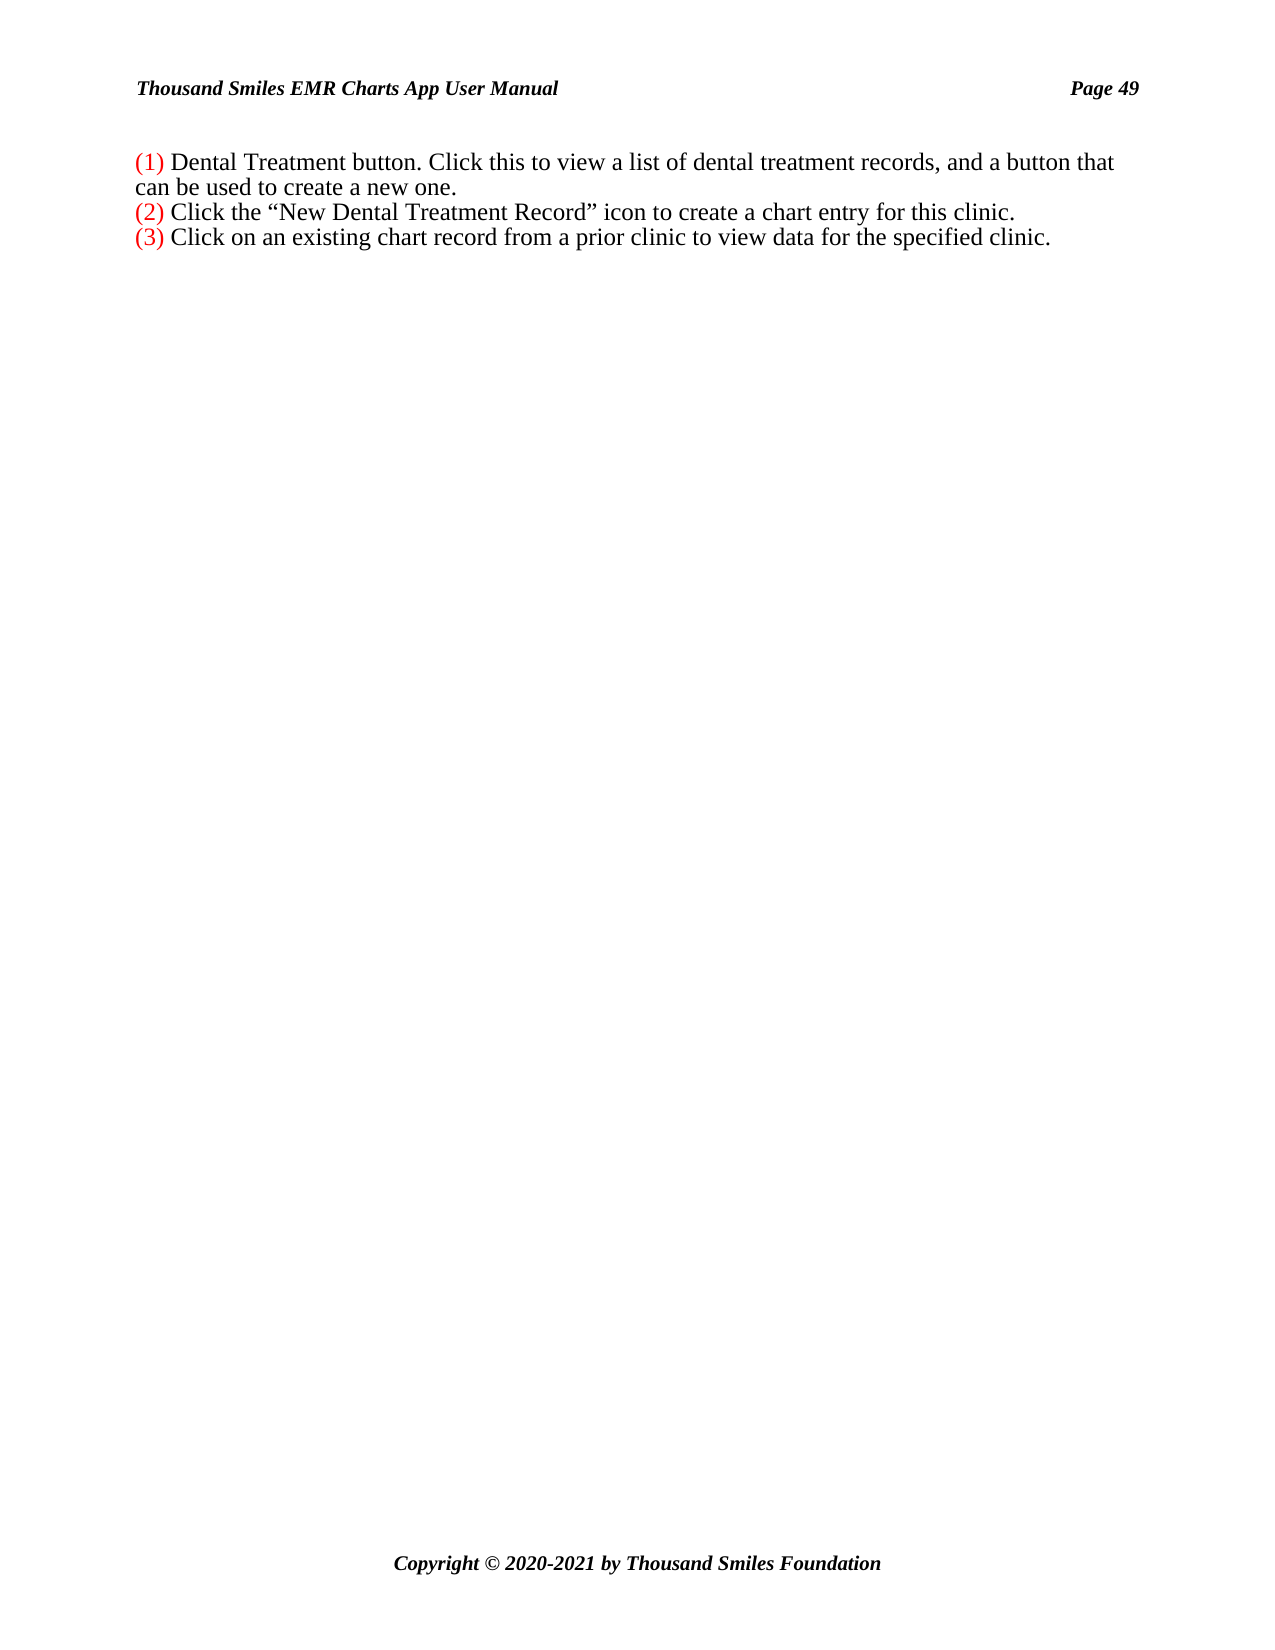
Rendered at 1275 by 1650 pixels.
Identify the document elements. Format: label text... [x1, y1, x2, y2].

text (1) Dental Treatment button. Click this to view a list of dental treatment records, and a button that can be used to create a new one. [135, 150, 1140, 200]
text (2) Click the “New Dental Treatment Record” icon to create a chart entry for this clinic. [135, 200, 1140, 225]
text (3) Click on an existing chart record from a prior clinic to view data for the specified clinic. [135, 225, 1140, 250]
